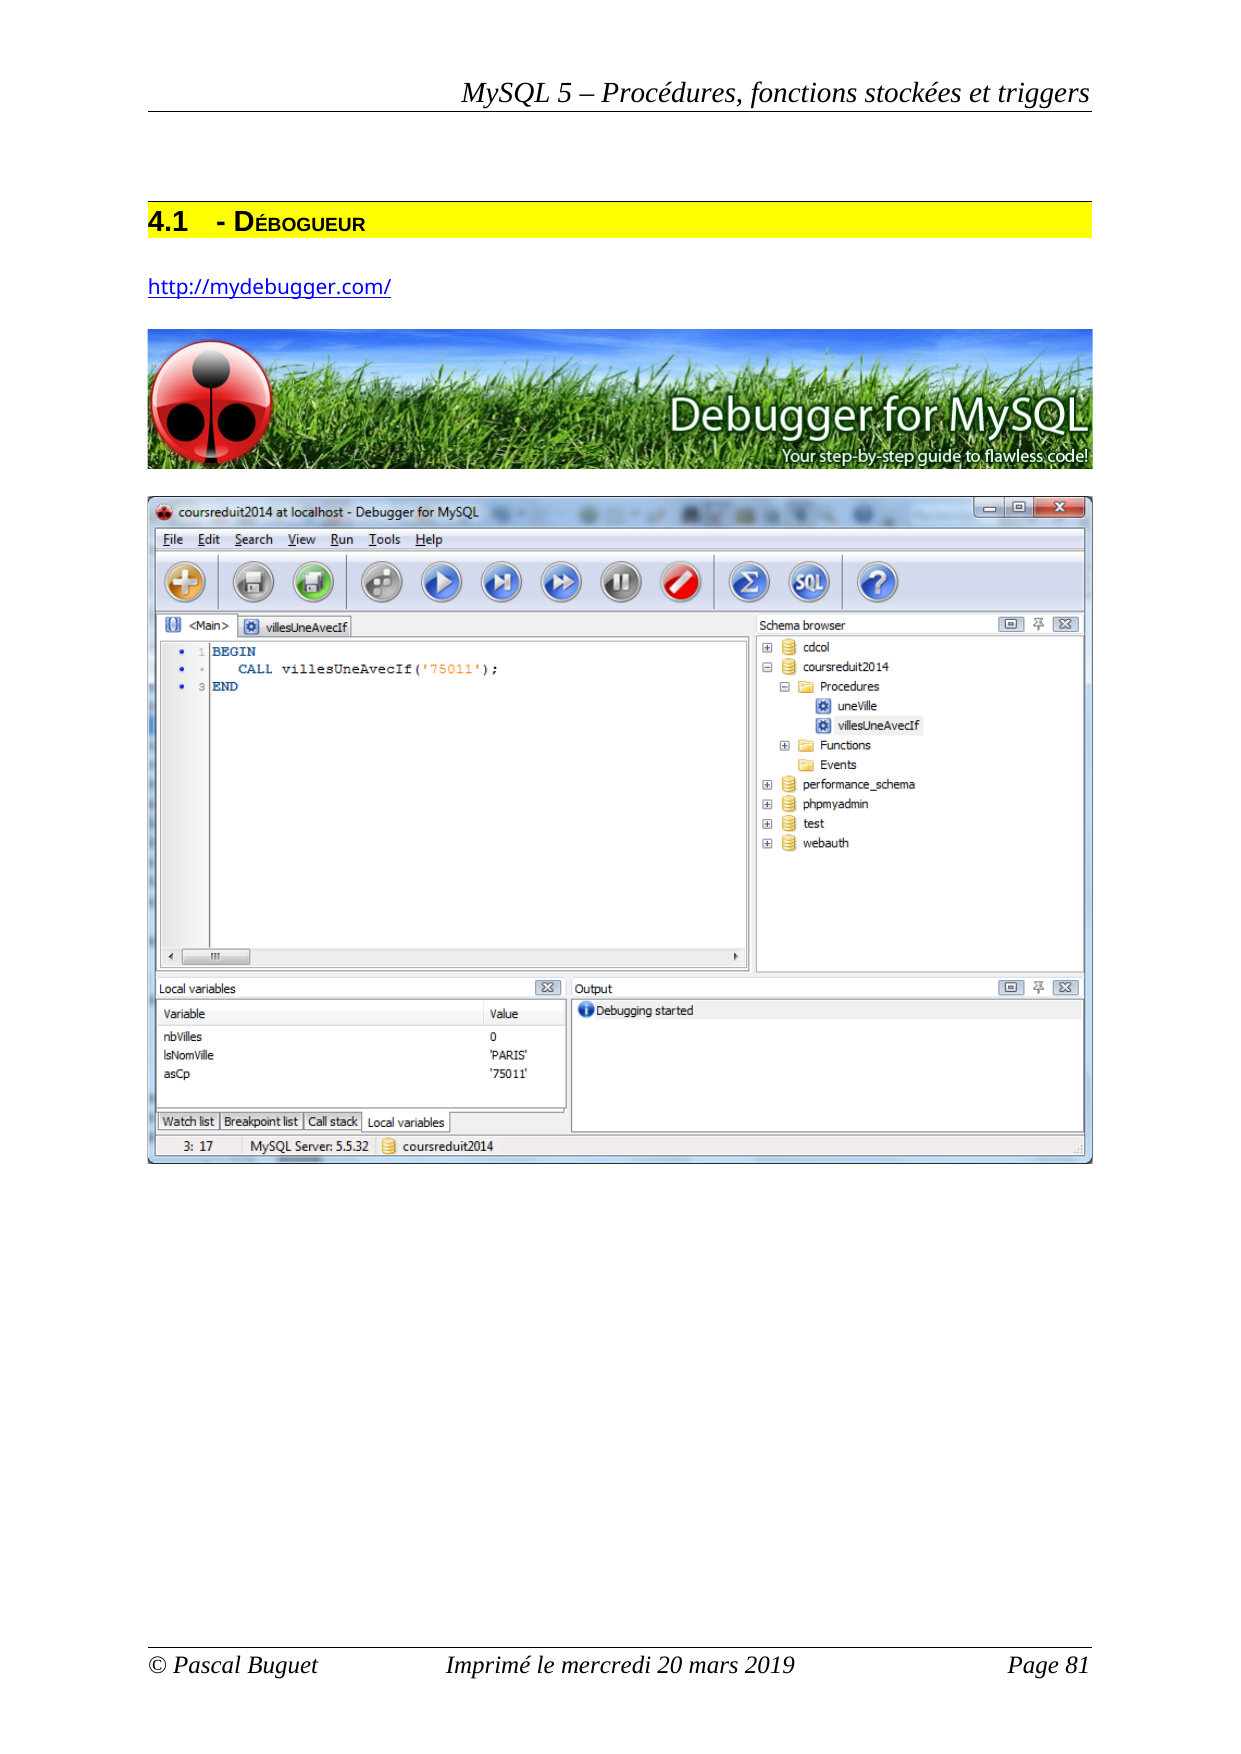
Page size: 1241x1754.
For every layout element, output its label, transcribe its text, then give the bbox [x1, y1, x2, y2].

text http://mydebugger.com/ [148, 272, 1092, 301]
picture [147, 496, 1093, 1164]
subtitle - Débogueur [148, 202, 1092, 238]
picture [147, 329, 1093, 469]
